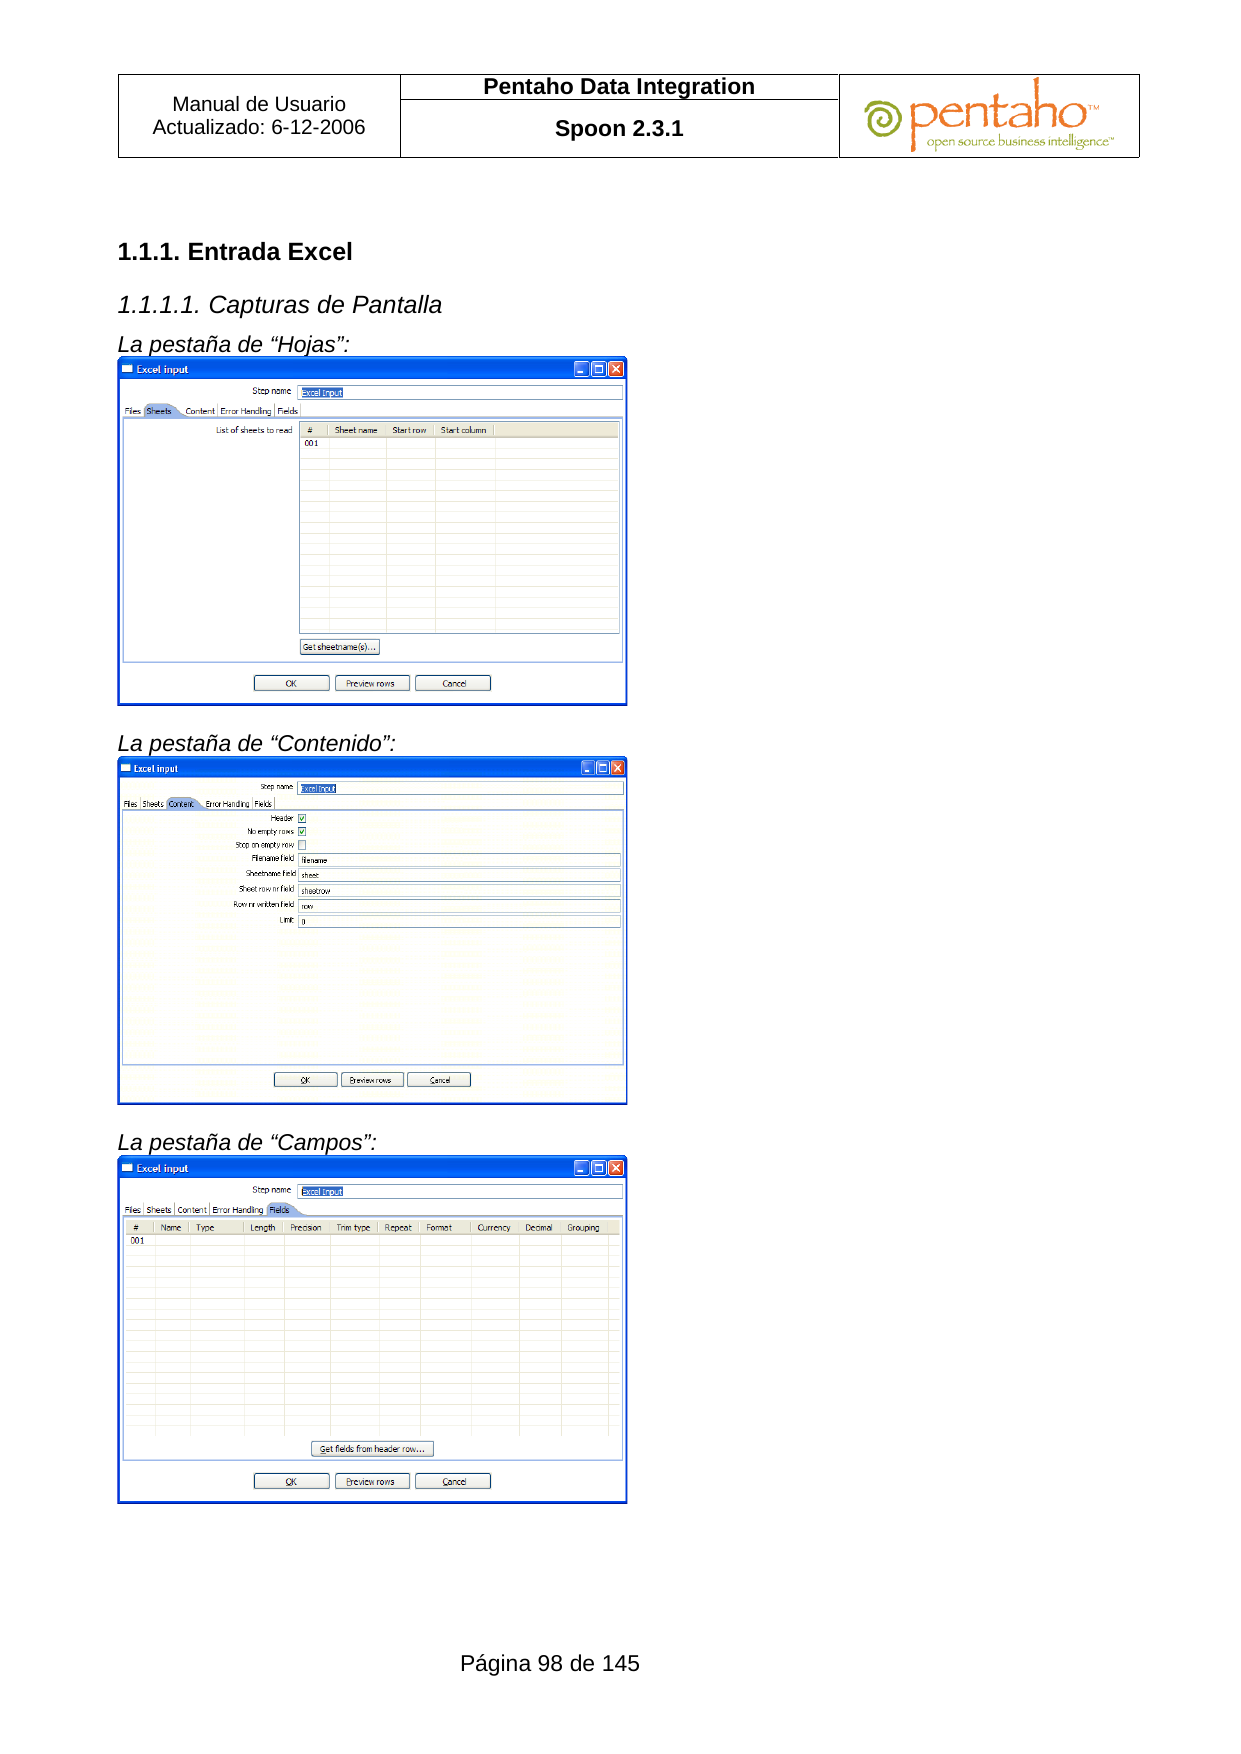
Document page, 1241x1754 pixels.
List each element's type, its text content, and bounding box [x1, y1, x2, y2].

picture [117, 756, 628, 1105]
subtitle Entrada Excel [117, 238, 1137, 266]
picture [117, 1155, 628, 1504]
text La pestaña de “Campos”: [117, 1130, 1137, 1156]
picture [117, 356, 628, 706]
subtitle Capturas de Pantalla [117, 291, 1137, 319]
text La pestaña de “Hojas”: [117, 331, 1137, 357]
text La pestaña de “Contenido”: [117, 731, 1137, 756]
